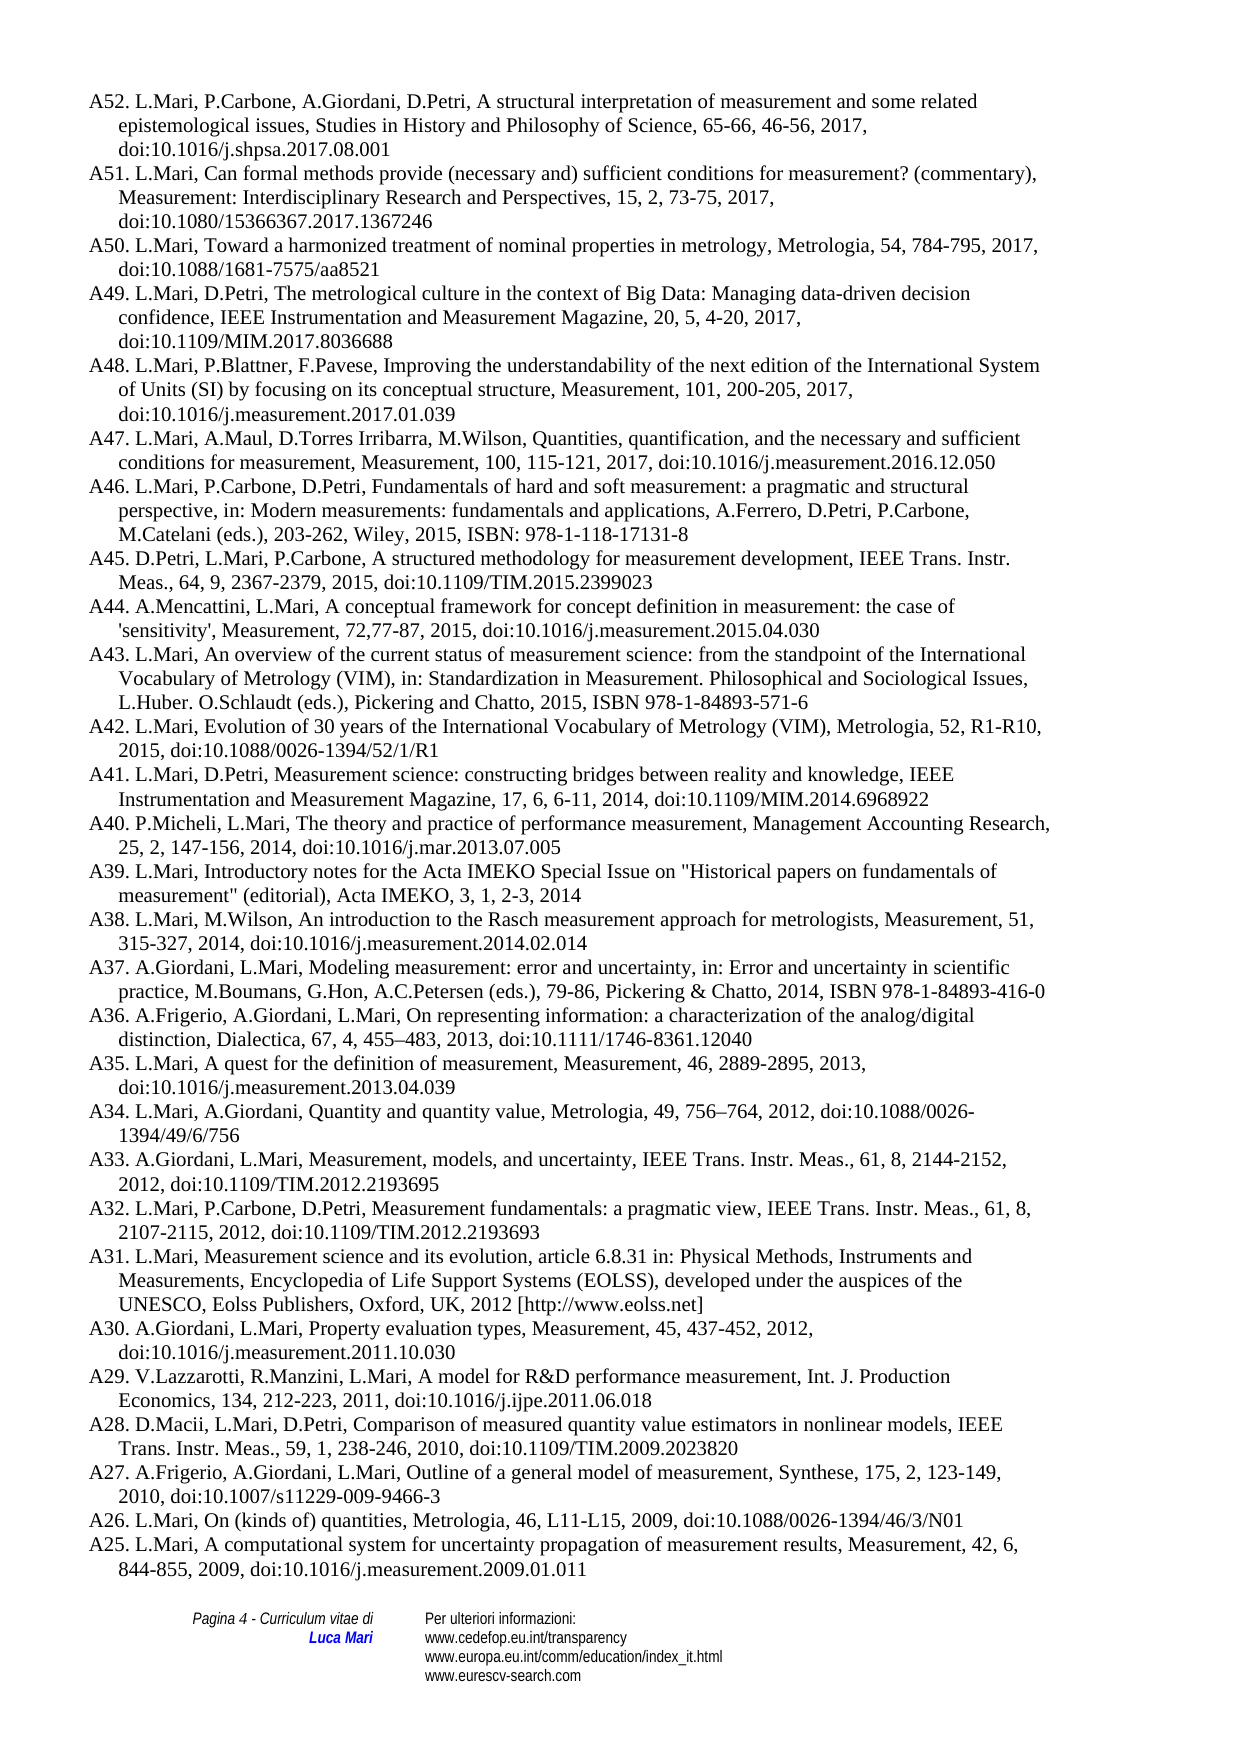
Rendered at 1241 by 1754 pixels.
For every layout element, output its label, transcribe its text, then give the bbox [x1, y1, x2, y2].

text A46. L.Mari, P.Carbone, D.Petri, Fundamentals of hard and soft measurement: a pragmatic and structural perspective, in: Modern measurements: fundamentals and applications, A.Ferrero, D.Petri, P.Carbone, M.Catelani (eds.), 203-262, Wiley, 2015, ISBN: 978-1-118-17131-8 [89, 474, 1053, 546]
text A32. L.Mari, P.Carbone, D.Petri, Measurement fundamentals: a pragmatic view, IEEE Trans. Instr. Meas., 61, 8, 2107-2115, 2012, doi:10.1109/TIM.2012.2193693 [89, 1196, 1053, 1244]
text A39. L.Mari, Introductory notes for the Acta IMEKO Special Issue on "Historical papers on fundamentals of measurement" (editorial), Acta IMEKO, 3, 1, 2-3, 2014 [89, 859, 1053, 907]
text A47. L.Mari, A.Maul, D.Torres Irribarra, M.Wilson, Quantities, quantification, and the necessary and sufficient conditions for measurement, Measurement, 100, 115-121, 2017, doi:10.1016/j.measurement.2016.12.050 [89, 426, 1053, 474]
text A33. A.Giordani, L.Mari, Measurement, models, and uncertainty, IEEE Trans. Instr. Meas., 61, 8, 2144-2152, 2012, doi:10.1109/TIM.2012.2193695 [89, 1147, 1053, 1196]
text A29. V.Lazzarotti, R.Manzini, L.Mari, A model for R&D performance measurement, Int. J. Production Economics, 134, 212-223, 2011, doi:10.1016/j.ijpe.2011.06.018 [89, 1364, 1053, 1412]
text A41. L.Mari, D.Petri, Measurement science: constructing bridges between reality and knowledge, IEEE Instrumentation and Measurement Magazine, 17, 6, 6-11, 2014, doi:10.1109/MIM.2014.6968922 [89, 762, 1053, 811]
text A48. L.Mari, P.Blattner, F.Pavese, Improving the understandability of the next edition of the International System of Units (SI) by focusing on its conceptual structure, Measurement, 101, 200-205, 2017, doi:10.1016/j.measurement.2017.01.039 [89, 353, 1053, 426]
text A35. L.Mari, A quest for the definition of measurement, Measurement, 46, 2889-2895, 2013, doi:10.1016/j.measurement.2013.04.039 [89, 1051, 1053, 1099]
text A52. L.Mari, P.Carbone, A.Giordani, D.Petri, A structural interpretation of measurement and some related epistemological issues, Studies in History and Philosophy of Science, 65-66, 46-56, 2017, doi:10.1016/j.shpsa.2017.08.001 [89, 89, 1053, 161]
text A37. A.Giordani, L.Mari, Modeling measurement: error and uncertainty, in: Error and uncertainty in scientific practice, M.Boumans, G.Hon, A.C.Petersen (eds.), 79-86, Pickering & Chatto, 2014, ISBN 978-1-84893-416-0 [89, 955, 1053, 1003]
text A51. L.Mari, Can formal methods provide (necessary and) sufficient conditions for measurement? (commentary), Measurement: Interdisciplinary Research and Perspectives, 15, 2, 73-75, 2017, doi:10.1080/15366367.2017.1367246 [89, 161, 1053, 233]
text A36. A.Frigerio, A.Giordani, L.Mari, On representing information: a characterization of the analog/digital distinction, Dialectica, 67, 4, 455–483, 2013, doi:10.1111/1746-8361.12040 [89, 1003, 1053, 1051]
text A38. L.Mari, M.Wilson, An introduction to the Rasch measurement approach for metrologists, Measurement, 51, 315-327, 2014, doi:10.1016/j.measurement.2014.02.014 [89, 907, 1053, 955]
text A44. A.Mencattini, L.Mari, A conceptual framework for concept definition in measurement: the case of 'sensitivity', Measurement, 72,77-87, 2015, doi:10.1016/j.measurement.2015.04.030 [89, 594, 1053, 642]
text A26. L.Mari, On (kinds of) quantities, Metrologia, 46, L11-L15, 2009, doi:10.1088/0026-1394/46/3/N01 [89, 1508, 1053, 1532]
text A49. L.Mari, D.Petri, The metrological culture in the context of Big Data: Managing data-driven decision confidence, IEEE Instrumentation and Measurement Magazine, 20, 5, 4-20, 2017, doi:10.1109/MIM.2017.8036688 [89, 281, 1053, 353]
text A45. D.Petri, L.Mari, P.Carbone, A structured methodology for measurement development, IEEE Trans. Instr. Meas., 64, 9, 2367-2379, 2015, doi:10.1109/TIM.2015.2399023 [89, 546, 1053, 594]
text A27. A.Frigerio, A.Giordani, L.Mari, Outline of a general model of measurement, Synthese, 175, 2, 123-149, 2010, doi:10.1007/s11229-009-9466-3 [89, 1460, 1053, 1508]
text A40. P.Micheli, L.Mari, The theory and practice of performance measurement, Management Accounting Research, 25, 2, 147-156, 2014, doi:10.1016/j.mar.2013.07.005 [89, 811, 1053, 859]
text A42. L.Mari, Evolution of 30 years of the International Vocabulary of Metrology (VIM), Metrologia, 52, R1-R10, 2015, doi:10.1088/0026-1394/52/1/R1 [89, 714, 1053, 762]
text A28. D.Macii, L.Mari, D.Petri, Comparison of measured quantity value estimators in nonlinear models, IEEE Trans. Instr. Meas., 59, 1, 238-246, 2010, doi:10.1109/TIM.2009.2023820 [89, 1412, 1053, 1460]
text A43. L.Mari, An overview of the current status of measurement science: from the standpoint of the International Vocabulary of Metrology (VIM), in: Standardization in Measurement. Philosophical and Sociological Issues, L.Huber. O.Schlaudt (eds.), Pickering and Chatto, 2015, ISBN 978-1-84893-571-6 [89, 642, 1053, 714]
text A34. L.Mari, A.Giordani, Quantity and quantity value, Metrologia, 49, 756–764, 2012, doi:10.1088/0026-1394/49/6/756 [89, 1099, 1053, 1147]
text A31. L.Mari, Measurement science and its evolution, article 6.8.31 in: Physical Methods, Instruments and Measurements, Encyclopedia of Life Support Systems (EOLSS), developed under the auspices of the UNESCO, Eolss Publishers, Oxford, UK, 2012 [http://www.eolss.net] [89, 1244, 1053, 1316]
text A30. A.Giordani, L.Mari, Property evaluation types, Measurement, 45, 437-452, 2012, doi:10.1016/j.measurement.2011.10.030 [89, 1316, 1053, 1364]
text A25. L.Mari, A computational system for uncertainty propagation of measurement results, Measurement, 42, 6, 844-855, 2009, doi:10.1016/j.measurement.2009.01.011 [89, 1532, 1053, 1581]
text A50. L.Mari, Toward a harmonized treatment of nominal properties in metrology, Metrologia, 54, 784-795, 2017, doi:10.1088/1681-7575/aa8521 [89, 233, 1053, 281]
